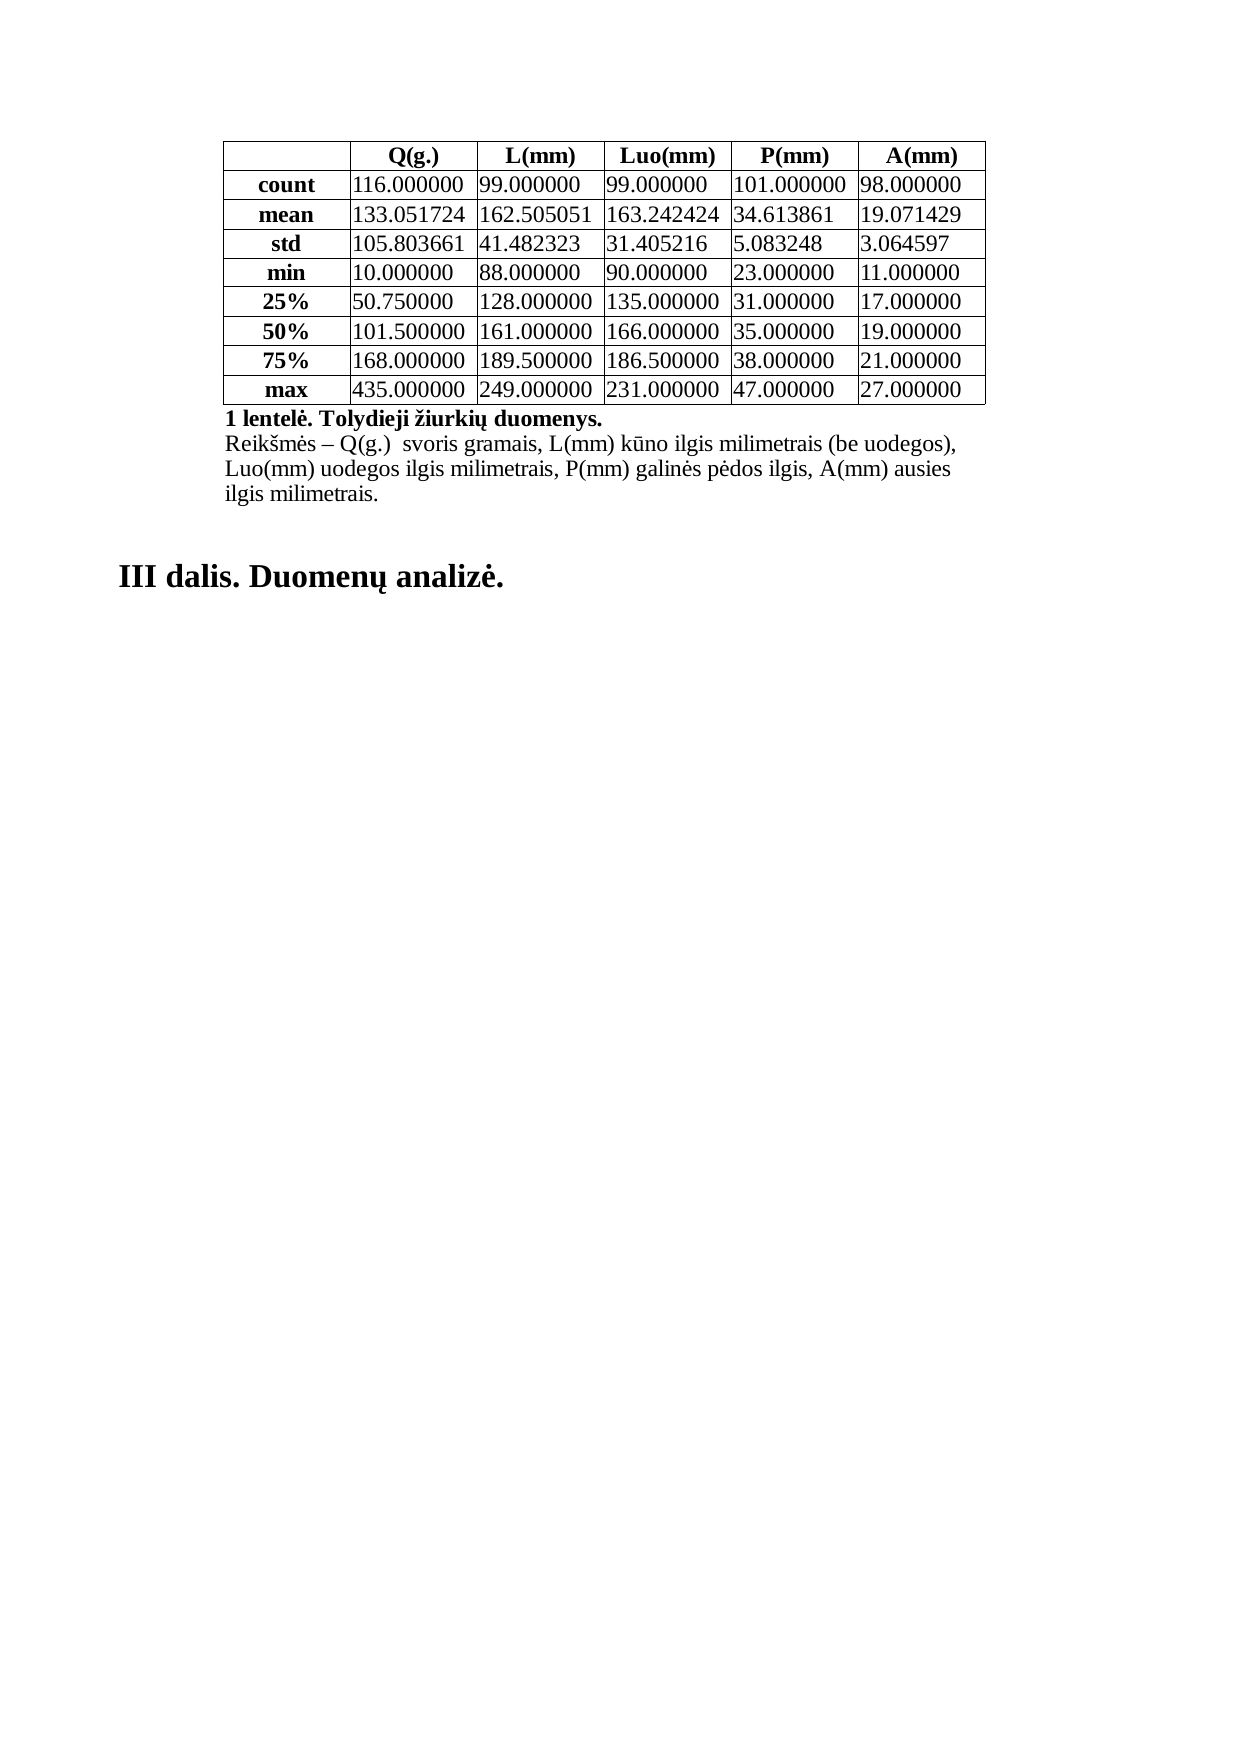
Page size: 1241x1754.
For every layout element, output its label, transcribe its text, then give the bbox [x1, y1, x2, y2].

text III dalis. Duomenų analizė. [118, 556, 1122, 595]
